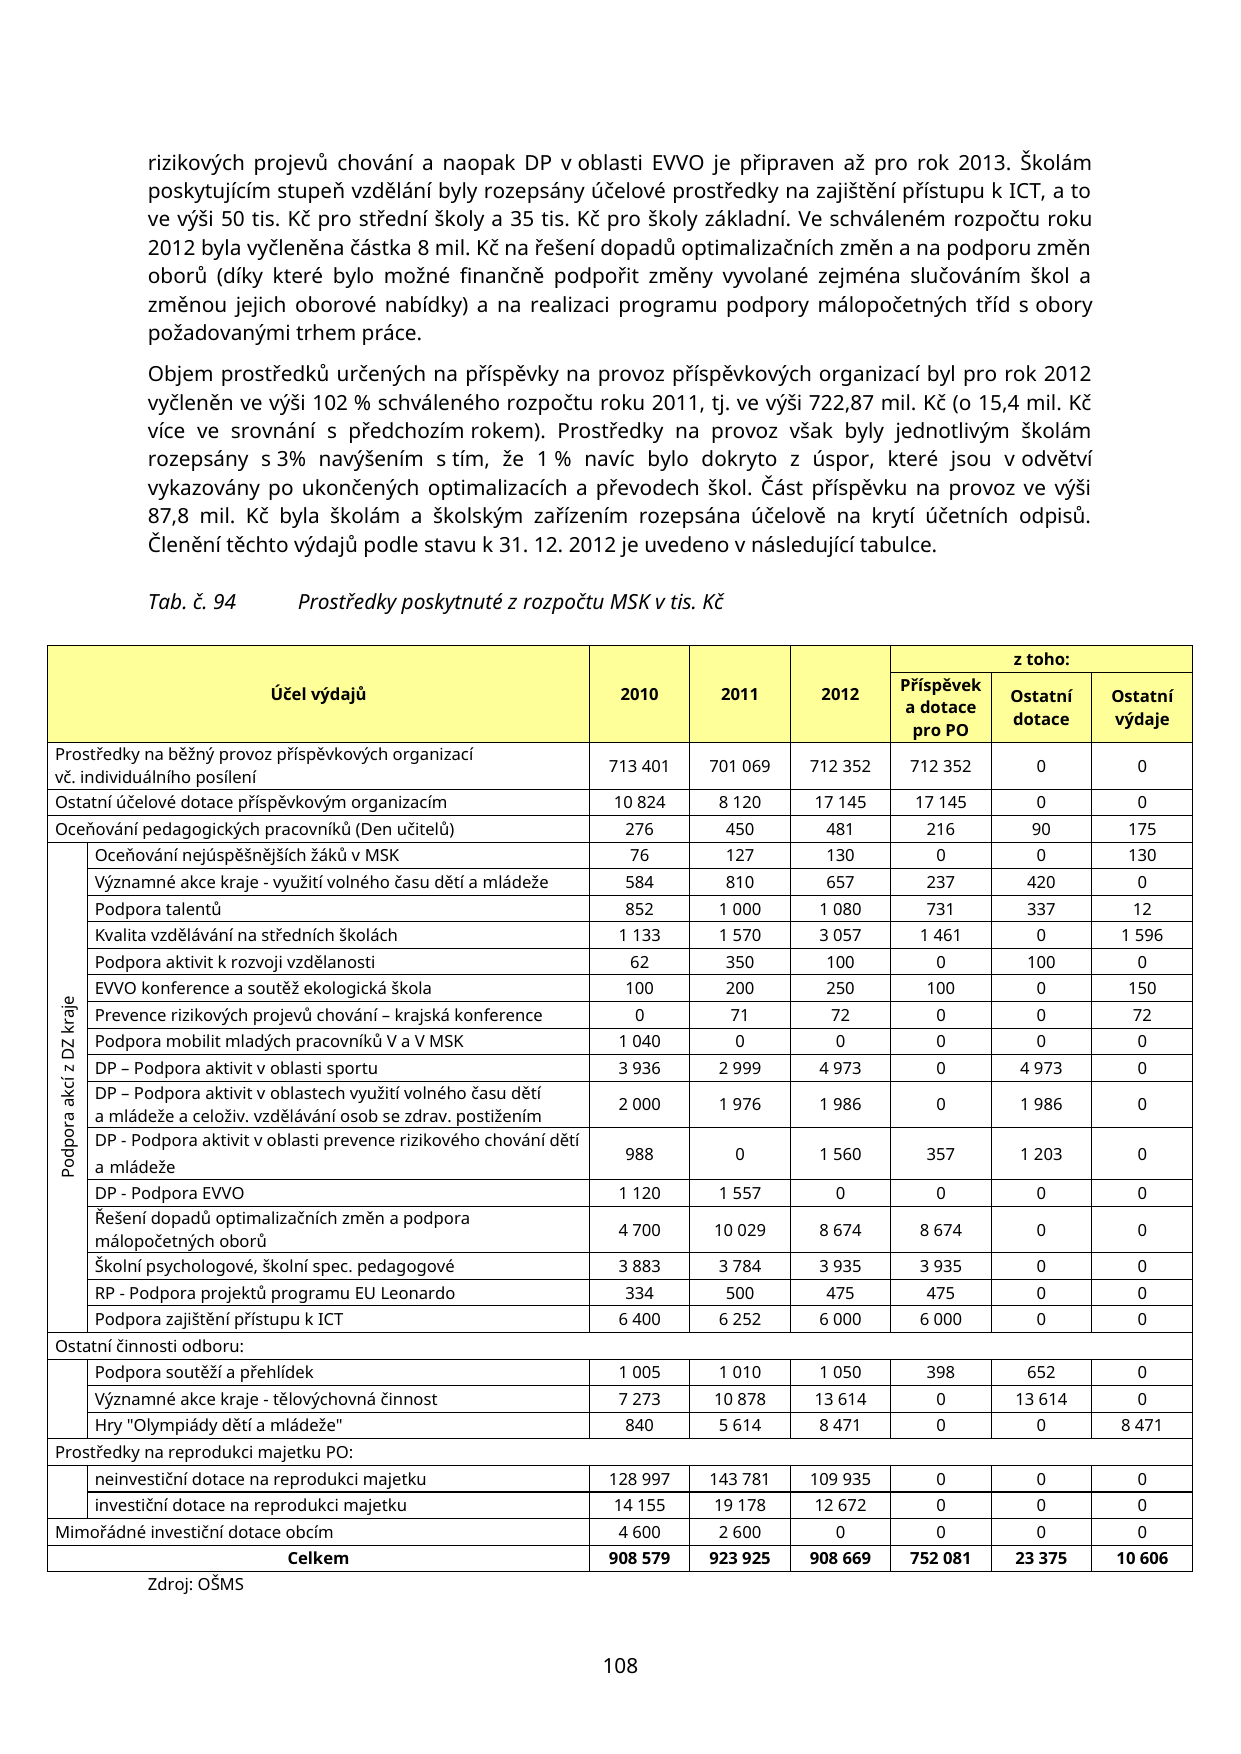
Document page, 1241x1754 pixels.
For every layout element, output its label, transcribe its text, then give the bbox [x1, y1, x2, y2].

table_cell DP – Podpora aktivit v oblasti sportu [88, 1055, 589, 1081]
table_cell 475 [891, 1280, 991, 1305]
table_cell 1 557 [690, 1180, 790, 1206]
table_cell 6 000 [891, 1306, 991, 1332]
table_cell Mimořádné investiční dotace obcím [48, 1519, 589, 1544]
table_cell 10 606 [1092, 1546, 1192, 1571]
table_cell 1 005 [590, 1360, 689, 1385]
table_cell 2 600 [690, 1519, 790, 1544]
table_cell 130 [1092, 843, 1192, 868]
table_cell 0 [1092, 790, 1192, 815]
table_cell 1 010 [690, 1360, 790, 1385]
table_header 2012 [791, 646, 890, 742]
table_cell 0 [1092, 743, 1192, 788]
table_cell 752 081 [891, 1546, 991, 1571]
table_cell 357 [891, 1128, 991, 1179]
table_cell 475 [791, 1280, 890, 1305]
table_cell 10 029 [690, 1207, 790, 1252]
table_cell 250 [791, 975, 890, 1001]
table_cell 4 973 [992, 1055, 1091, 1081]
table_cell 810 [690, 869, 790, 895]
table_header z toho: [891, 646, 1192, 672]
table_cell 1 000 [690, 896, 790, 921]
table_cell 0 [992, 1180, 1091, 1206]
table_cell 0 [690, 1128, 790, 1179]
table_cell 0 [992, 1253, 1091, 1279]
table_cell 2 999 [690, 1055, 790, 1081]
table_cell Ostatní výdaje [1092, 673, 1192, 742]
table_cell 1 596 [1092, 922, 1192, 948]
table_cell 0 [992, 1306, 1091, 1332]
table_cell 12 [1092, 896, 1192, 921]
table_cell 0 [1092, 949, 1192, 974]
table_cell 6 252 [690, 1306, 790, 1332]
table_cell 0 [891, 949, 991, 974]
table_cell 450 [690, 816, 790, 842]
table_cell 852 [590, 896, 689, 921]
table_cell 1 203 [992, 1128, 1091, 1179]
table_cell Celkem [48, 1546, 589, 1571]
table_cell 713 401 [590, 743, 689, 788]
table_cell RP - Podpora projektů programu EU Leonardo [88, 1280, 589, 1305]
table_cell 127 [690, 843, 790, 868]
table_cell 0 [1092, 1180, 1192, 1206]
table_cell 0 [891, 1055, 991, 1081]
table_cell 175 [1092, 816, 1192, 842]
table_cell 76 [590, 843, 689, 868]
table_cell 0 [1092, 869, 1192, 895]
table_cell Řešení dopadů optimalizačních změn a podpora málopočetných oborů [88, 1207, 589, 1252]
table_cell 12 672 [791, 1493, 890, 1518]
table_cell 0 [1092, 1466, 1192, 1491]
table_cell Podpora soutěží a přehlídek [88, 1360, 589, 1385]
table_cell Hry "Olympiády dětí a mládeže" [88, 1413, 589, 1438]
table_cell Podpora akcí z DZ kraje [48, 843, 87, 1332]
table_cell 0 [791, 1029, 890, 1054]
table_cell 712 352 [891, 743, 991, 788]
table_cell 6 000 [791, 1306, 890, 1332]
table_cell 0 [891, 1413, 991, 1438]
table_cell 0 [1092, 1207, 1192, 1252]
table_cell 1 133 [590, 922, 689, 948]
text rizikových projevů chování a naopak DP v oblasti EVVO je připraven až pro rok 2013. Školám poskytujícím stupeň vzdělání byly rozepsány účelové prostředky na zajištění přístupu k ICT, a to ve výši 50 tis. Kč pro střední školy a 35 tis. Kč pro školy základní. Ve schváleném rozpočtu roku 2012 byla vyčleněna částka 8 mil. Kč na řešení dopadů optimalizačních změn a na podporu změn oborů (díky které bylo možné finančně podpořit změny vyvolané zejména slučováním škol a změnou jejich oborové nabídky) a na realizaci programu podpory málopočetných tříd s obory požadovanými trhem práce. [148, 148, 1092, 347]
table_cell 0 [891, 1493, 991, 1518]
table_cell 0 [992, 975, 1091, 1001]
table_cell DP - Podpora aktivit v oblasti prevence rizikového chování dětí a mládeže [88, 1128, 589, 1179]
table_cell 8 674 [791, 1207, 890, 1252]
table_cell 4 600 [590, 1519, 689, 1544]
table_cell 0 [1092, 1493, 1192, 1518]
table_cell 216 [891, 816, 991, 842]
table_cell 17 145 [891, 790, 991, 815]
table_cell 0 [590, 1002, 689, 1027]
table_cell 0 [891, 1466, 991, 1491]
table_cell 3 936 [590, 1055, 689, 1081]
table_cell 3 784 [690, 1253, 790, 1279]
table_cell 0 [992, 1207, 1091, 1252]
table_cell 7 273 [590, 1386, 689, 1412]
table_cell 0 [891, 1180, 991, 1206]
table_cell Ostatní činnosti odboru: [48, 1333, 1192, 1358]
table_cell 350 [690, 949, 790, 974]
table_cell Významné akce kraje - využití volného času dětí a mládeže [88, 869, 589, 895]
table_cell 398 [891, 1360, 991, 1385]
table_cell 1 986 [791, 1082, 890, 1127]
table_cell 8 674 [891, 1207, 991, 1252]
table_cell 908 669 [791, 1546, 890, 1571]
table_cell Příspěvek a dotace pro PO [891, 673, 991, 742]
table_cell 8 471 [791, 1413, 890, 1438]
table_cell 337 [992, 896, 1091, 921]
table_cell 1 050 [791, 1360, 890, 1385]
table_cell 0 [891, 1029, 991, 1054]
table_cell 23 375 [992, 1546, 1091, 1571]
table_cell Prostředky na běžný provoz příspěvkových organizací vč. individuálního posílení [48, 743, 589, 788]
table_cell 0 [1092, 1082, 1192, 1127]
table_cell 0 [1092, 1253, 1192, 1279]
table_cell 130 [791, 843, 890, 868]
table_cell 481 [791, 816, 890, 842]
table_cell 1 080 [791, 896, 890, 921]
table_cell 3 883 [590, 1253, 689, 1279]
table_cell [48, 1360, 87, 1438]
table_cell Školní psychologové, školní spec. pedagogové [88, 1253, 589, 1279]
table_cell 4 700 [590, 1207, 689, 1252]
table_cell Podpora talentů [88, 896, 589, 921]
table_cell 1 461 [891, 922, 991, 948]
table_cell Oceňování nejúspěšnějších žáků v MSK [88, 843, 589, 868]
table_cell 712 352 [791, 743, 890, 788]
table_cell 200 [690, 975, 790, 1001]
table_cell 840 [590, 1413, 689, 1438]
table_cell 1 986 [992, 1082, 1091, 1127]
table_cell 3 935 [791, 1253, 890, 1279]
table_cell DP – Podpora aktivit v oblastech využití volného času dětí a mládeže a celoživ. vzdělávání osob se zdrav. postižením [88, 1082, 589, 1127]
table_cell 10 878 [690, 1386, 790, 1412]
table_cell 100 [590, 975, 689, 1001]
text Objem prostředků určených na příspěvky na provoz příspěvkových organizací byl pro rok 2012 vyčleněn ve výši 102 % schváleného rozpočtu roku 2011, tj. ve výši 722,87 mil. Kč (o 15,4 mil. Kč více ve srovnání s předchozím rokem). Prostředky na provoz však byly jednotlivým školám rozepsány s 3% navýšením s tím, že 1 % navíc bylo dokryto z úspor, které jsou v odvětví vykazovány po ukončených optimalizacích a převodech škol. Část příspěvku na provoz ve výši 87,8 mil. Kč byla školám a školským zařízením rozepsána účelově na krytí účetních odpisů. Členění těchto výdajů podle stavu k 31. 12. 2012 je uvedeno v následující tabulce. [148, 359, 1092, 558]
table_cell 4 973 [791, 1055, 890, 1081]
table_cell 1 570 [690, 922, 790, 948]
table_cell 100 [992, 949, 1091, 974]
table_cell 0 [791, 1519, 890, 1544]
table_cell 1 040 [590, 1029, 689, 1054]
table_cell 0 [1092, 1306, 1192, 1332]
table_cell 0 [1092, 1280, 1192, 1305]
table_cell 1 976 [690, 1082, 790, 1127]
table_cell 0 [1092, 1055, 1192, 1081]
table_cell 0 [992, 1493, 1091, 1518]
table_cell 0 [992, 743, 1091, 788]
table_cell Ostatní účelové dotace příspěvkovým organizacím [48, 790, 589, 815]
table_cell 14 155 [590, 1493, 689, 1518]
table_cell Podpora mobilit mladých pracovníků V a V MSK [88, 1029, 589, 1054]
table_cell 128 997 [590, 1466, 689, 1491]
table_cell 0 [791, 1180, 890, 1206]
table_cell 0 [891, 1002, 991, 1027]
table_cell 0 [1092, 1128, 1192, 1179]
table_cell Prevence rizikových projevů chování – krajská konference [88, 1002, 589, 1027]
table_cell 8 471 [1092, 1413, 1192, 1438]
table_cell Prostředky na reprodukci majetku PO: [48, 1439, 1192, 1465]
table_cell 0 [1092, 1360, 1192, 1385]
table_cell 0 [891, 1519, 991, 1544]
table_cell 2 000 [590, 1082, 689, 1127]
table_cell 19 178 [690, 1493, 790, 1518]
table_cell 5 614 [690, 1413, 790, 1438]
table_cell 0 [891, 843, 991, 868]
table_cell 10 824 [590, 790, 689, 815]
table_cell 1 560 [791, 1128, 890, 1179]
table_cell 276 [590, 816, 689, 842]
table_cell Oceňování pedagogických pracovníků (Den učitelů) [48, 816, 589, 842]
table_cell 72 [791, 1002, 890, 1027]
text Zdroj: OŠMS [148, 1572, 1092, 1595]
table_cell Kvalita vzdělávání na středních školách [88, 922, 589, 948]
table_cell 71 [690, 1002, 790, 1027]
table_cell 3 935 [891, 1253, 991, 1279]
table_cell 0 [992, 1029, 1091, 1054]
table_cell 0 [1092, 1029, 1192, 1054]
table_cell 0 [1092, 1519, 1192, 1544]
table_cell 420 [992, 869, 1091, 895]
table_cell 652 [992, 1360, 1091, 1385]
table_cell 500 [690, 1280, 790, 1305]
table_cell 0 [992, 1280, 1091, 1305]
table_cell 0 [891, 1386, 991, 1412]
table_header 2010 [590, 646, 689, 742]
table_cell 13 614 [791, 1386, 890, 1412]
table_cell investiční dotace na reprodukci majetku [88, 1493, 589, 1518]
table_cell 90 [992, 816, 1091, 842]
table_header Účel výdajů [48, 646, 589, 742]
table_cell 988 [590, 1128, 689, 1179]
table_cell 334 [590, 1280, 689, 1305]
table_cell 908 579 [590, 1546, 689, 1571]
table_cell 13 614 [992, 1386, 1091, 1412]
table_cell 584 [590, 869, 689, 895]
table_cell Ostatní dotace [992, 673, 1091, 742]
table_cell 657 [791, 869, 890, 895]
table_cell 109 935 [791, 1466, 890, 1491]
table_cell 0 [992, 1466, 1091, 1491]
table_header 2011 [690, 646, 790, 742]
table_cell 0 [992, 843, 1091, 868]
table_cell 17 145 [791, 790, 890, 815]
table_cell Významné akce kraje - tělovýchovná činnost [88, 1386, 589, 1412]
table_cell EVVO konference a soutěž ekologická škola [88, 975, 589, 1001]
table_cell 0 [992, 1519, 1091, 1544]
table_cell Podpora aktivit k rozvoji vzdělanosti [88, 949, 589, 974]
table_cell 100 [791, 949, 890, 974]
list Prostředky poskytnuté z rozpočtu MSK v tis. Kč [148, 587, 1092, 616]
table_cell 6 400 [590, 1306, 689, 1332]
table_cell 0 [992, 1002, 1091, 1027]
table_cell 701 069 [690, 743, 790, 788]
table_cell neinvestiční dotace na reprodukci majetku [88, 1466, 589, 1491]
table_cell 0 [1092, 1386, 1192, 1412]
table_cell DP - Podpora EVVO [88, 1180, 589, 1206]
table_cell 0 [992, 1413, 1091, 1438]
table_cell 731 [891, 896, 991, 921]
table_cell 923 925 [690, 1546, 790, 1571]
table_cell 0 [992, 922, 1091, 948]
table_cell 100 [891, 975, 991, 1001]
table_cell 0 [992, 790, 1091, 815]
table_cell 237 [891, 869, 991, 895]
table_cell 143 781 [690, 1466, 790, 1491]
table_cell 8 120 [690, 790, 790, 815]
table_cell 1 120 [590, 1180, 689, 1206]
table_cell Podpora zajištění přístupu k ICT [88, 1306, 589, 1332]
table_cell [48, 1466, 87, 1518]
table_cell 0 [690, 1029, 790, 1054]
table_cell 72 [1092, 1002, 1192, 1027]
table_cell 62 [590, 949, 689, 974]
table_cell 3 057 [791, 922, 890, 948]
table_cell 150 [1092, 975, 1192, 1001]
table_cell 0 [891, 1082, 991, 1127]
